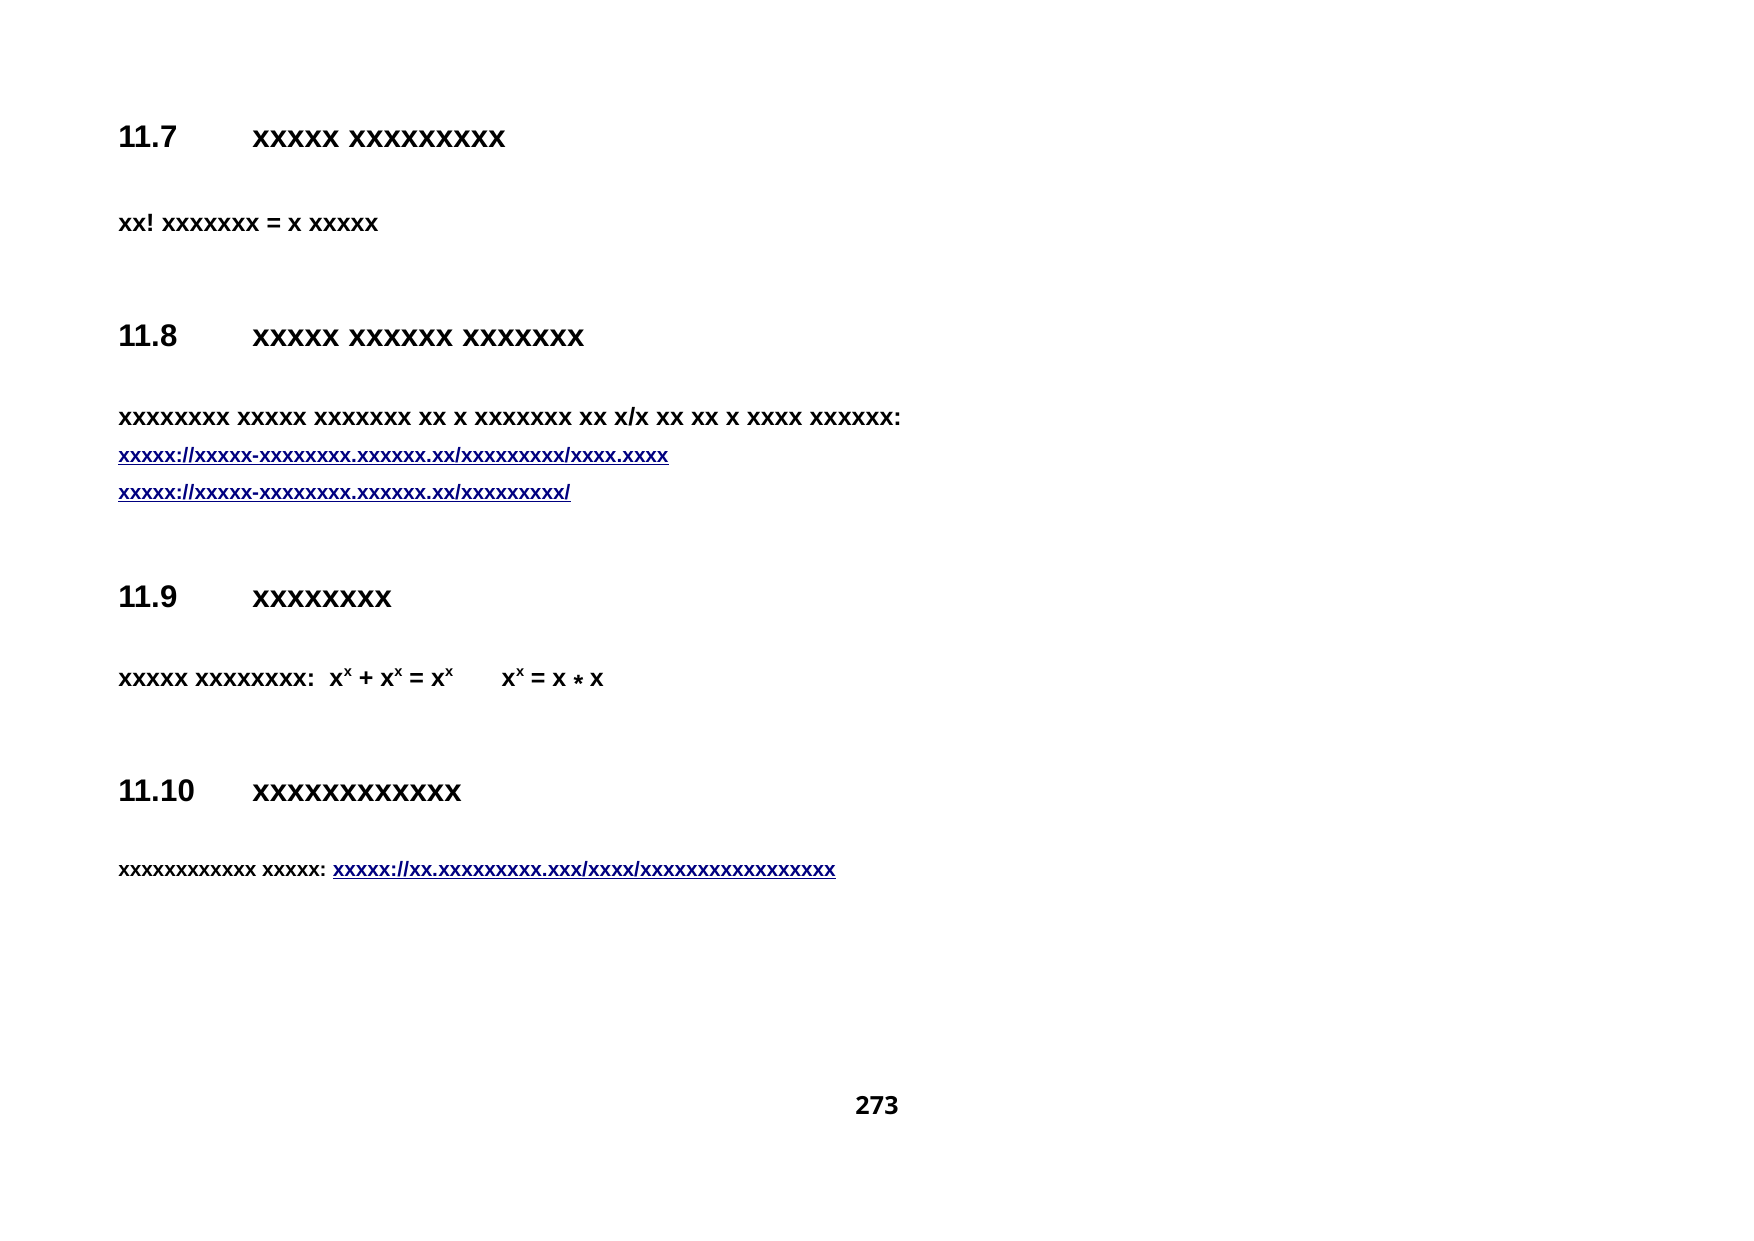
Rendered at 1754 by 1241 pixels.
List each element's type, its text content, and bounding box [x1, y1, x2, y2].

subtitle xxxxx xxxxxx xxxxxxx [118, 316, 1636, 352]
text xxxxxxxx xxxxx xxxxxxx xx x xxxxxxx xx x/x xx xx x xxxx xxxxxx: [118, 401, 1636, 431]
subtitle xxxxxxxxxxxx [118, 772, 1636, 808]
subtitle xxxxxxxx [118, 578, 1636, 614]
text xxxxxxxxxxxx xxxxx: xxxxx://xx.xxxxxxxxx.xxx/xxxx/xxxxxxxxxxxxxxxxx [118, 857, 1636, 881]
subtitle xxxxx xxxxxxxxx [118, 118, 1636, 154]
text xxxxx://xxxxx-xxxxxxxx.xxxxxx.xx/xxxxxxxxx/xxxx.xxxx [118, 443, 1636, 467]
text xx! xxxxxxx = x xxxxx [118, 208, 1636, 237]
text xxxxx://xxxxx-xxxxxxxx.xxxxxx.xx/xxxxxxxxx/ [118, 479, 1636, 504]
text xxxxx xxxxxxxx: xx + xx = xx xx = x * x [118, 663, 1636, 698]
